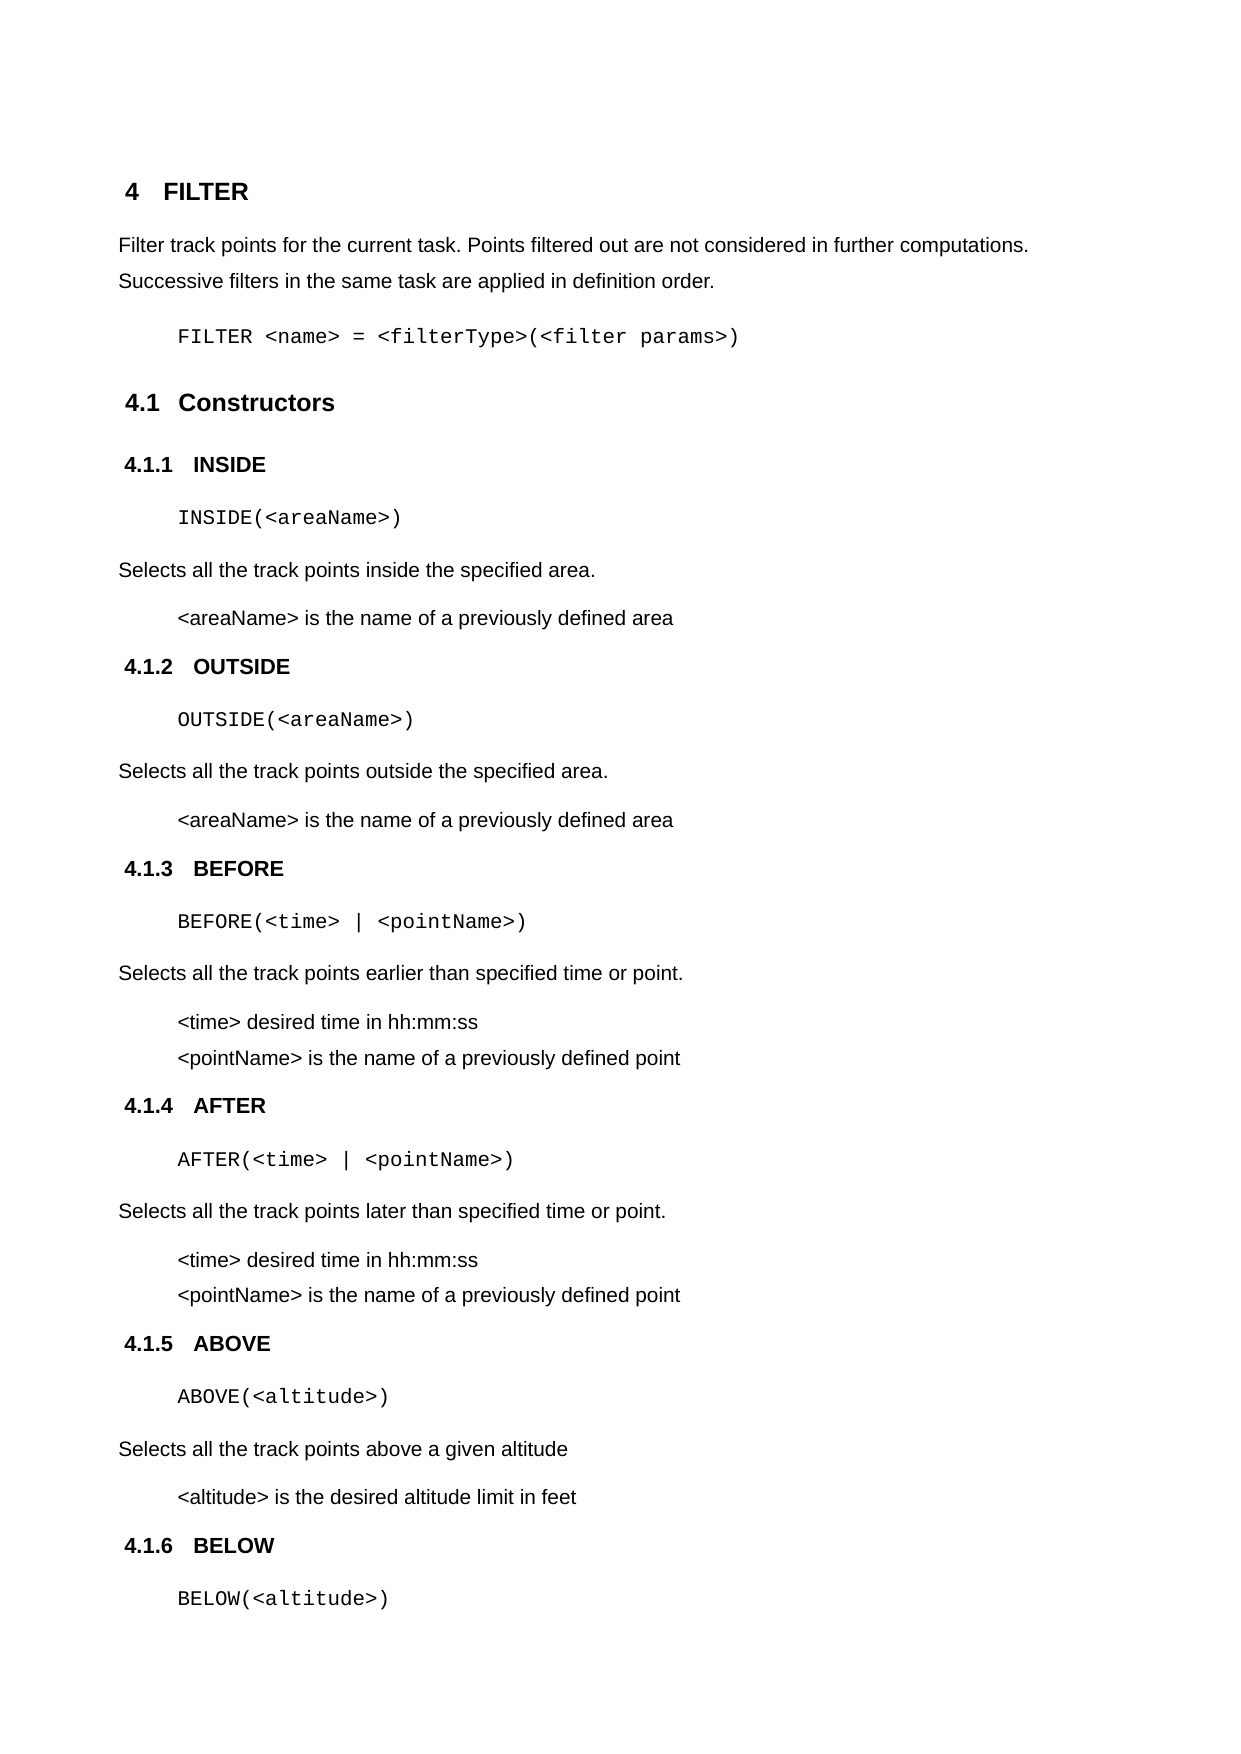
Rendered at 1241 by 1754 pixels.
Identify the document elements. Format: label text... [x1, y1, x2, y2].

subtitle OUTSIDE [118, 653, 1122, 679]
text Selects all the track points inside the specified area. [118, 557, 1122, 581]
text BELOW(<altitude>) [177, 1588, 1063, 1612]
subtitle FILTER [118, 177, 1122, 206]
list <pointName> is the name of a previously defined point [177, 1283, 1122, 1307]
text Filter track points for the current task. Points filtered out are not considered in further computations. Successive filters in the same task are applied in definition order. [118, 233, 1122, 293]
text Selects all the track points later than specified time or point. [118, 1199, 1122, 1223]
list <altitude> is the desired altitude limit in feet [177, 1485, 1122, 1509]
text OUTSIDE(<areaName>) [177, 709, 1063, 733]
text ABOVE(<altitude>) [177, 1387, 1063, 1410]
text AFTER(<time> | <pointName>) [177, 1149, 1063, 1172]
subtitle Constructors [118, 388, 1122, 417]
subtitle INSIDE [118, 452, 1122, 477]
list <pointName> is the name of a previously defined point [177, 1046, 1122, 1069]
subtitle BEFORE [118, 855, 1122, 881]
text Selects all the track points earlier than specified time or point. [118, 961, 1122, 985]
list <areaName> is the name of a previously defined area [177, 606, 1122, 630]
text FILTER <name> = <filterType>(<filter params>) [177, 326, 1063, 349]
list <areaName> is the name of a previously defined area [177, 808, 1122, 832]
subtitle ABOVE [118, 1331, 1122, 1356]
text Selects all the track points above a given altitude [118, 1437, 1122, 1461]
text Selects all the track points outside the specified area. [118, 759, 1122, 783]
text INSIDE(<areaName>) [177, 507, 1063, 531]
list <time> desired time in hh:mm:ss [177, 1247, 1122, 1271]
text BEFORE(<time> | <pointName>) [177, 911, 1063, 934]
subtitle BELOW [118, 1533, 1122, 1558]
list <time> desired time in hh:mm:ss [177, 1009, 1122, 1033]
subtitle AFTER [118, 1093, 1122, 1118]
